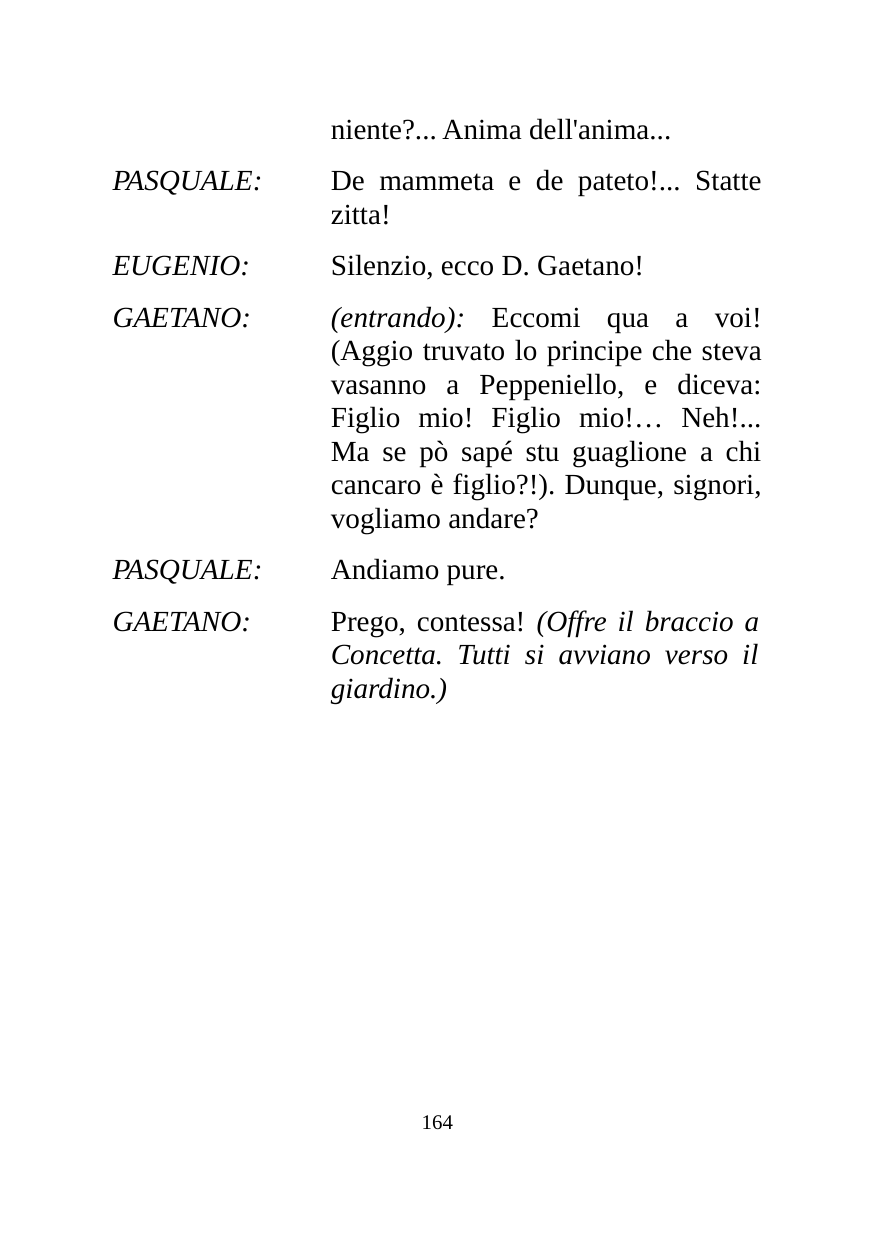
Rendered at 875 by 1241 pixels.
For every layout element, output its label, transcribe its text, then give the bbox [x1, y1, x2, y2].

table_cell Silenzio, ecco D. Gaetano! [325, 243, 768, 294]
table_cell EUGENIO: [106, 243, 325, 294]
table_cell niente?... Anima dell'anima... [325, 106, 768, 158]
table_cell (entrando): Eccomi qua a voi! (Aggio truvato lo principe che steva vasanno a Peppeniello, e diceva: Figlio mio! Figlio mio!… Neh!... Ma se pò sapé stu guaglione a chi cancaro è figlio?!). Dunque, signori, vogliamo andare? [325, 294, 768, 546]
table_cell GAETANO: [106, 294, 325, 546]
table_cell PASQUALE: [106, 158, 325, 242]
table_cell Prego, contessa! (Offre il braccio a Concetta. Tutti si avviano verso il giardino.) [325, 598, 768, 716]
table_cell Andiamo pure. [325, 546, 768, 598]
table_cell [106, 106, 325, 158]
table_cell GAETANO: [106, 598, 325, 716]
table_cell PASQUALE: [106, 546, 325, 598]
table_cell De mammeta e de pateto!... Statte zitta! [325, 158, 768, 242]
